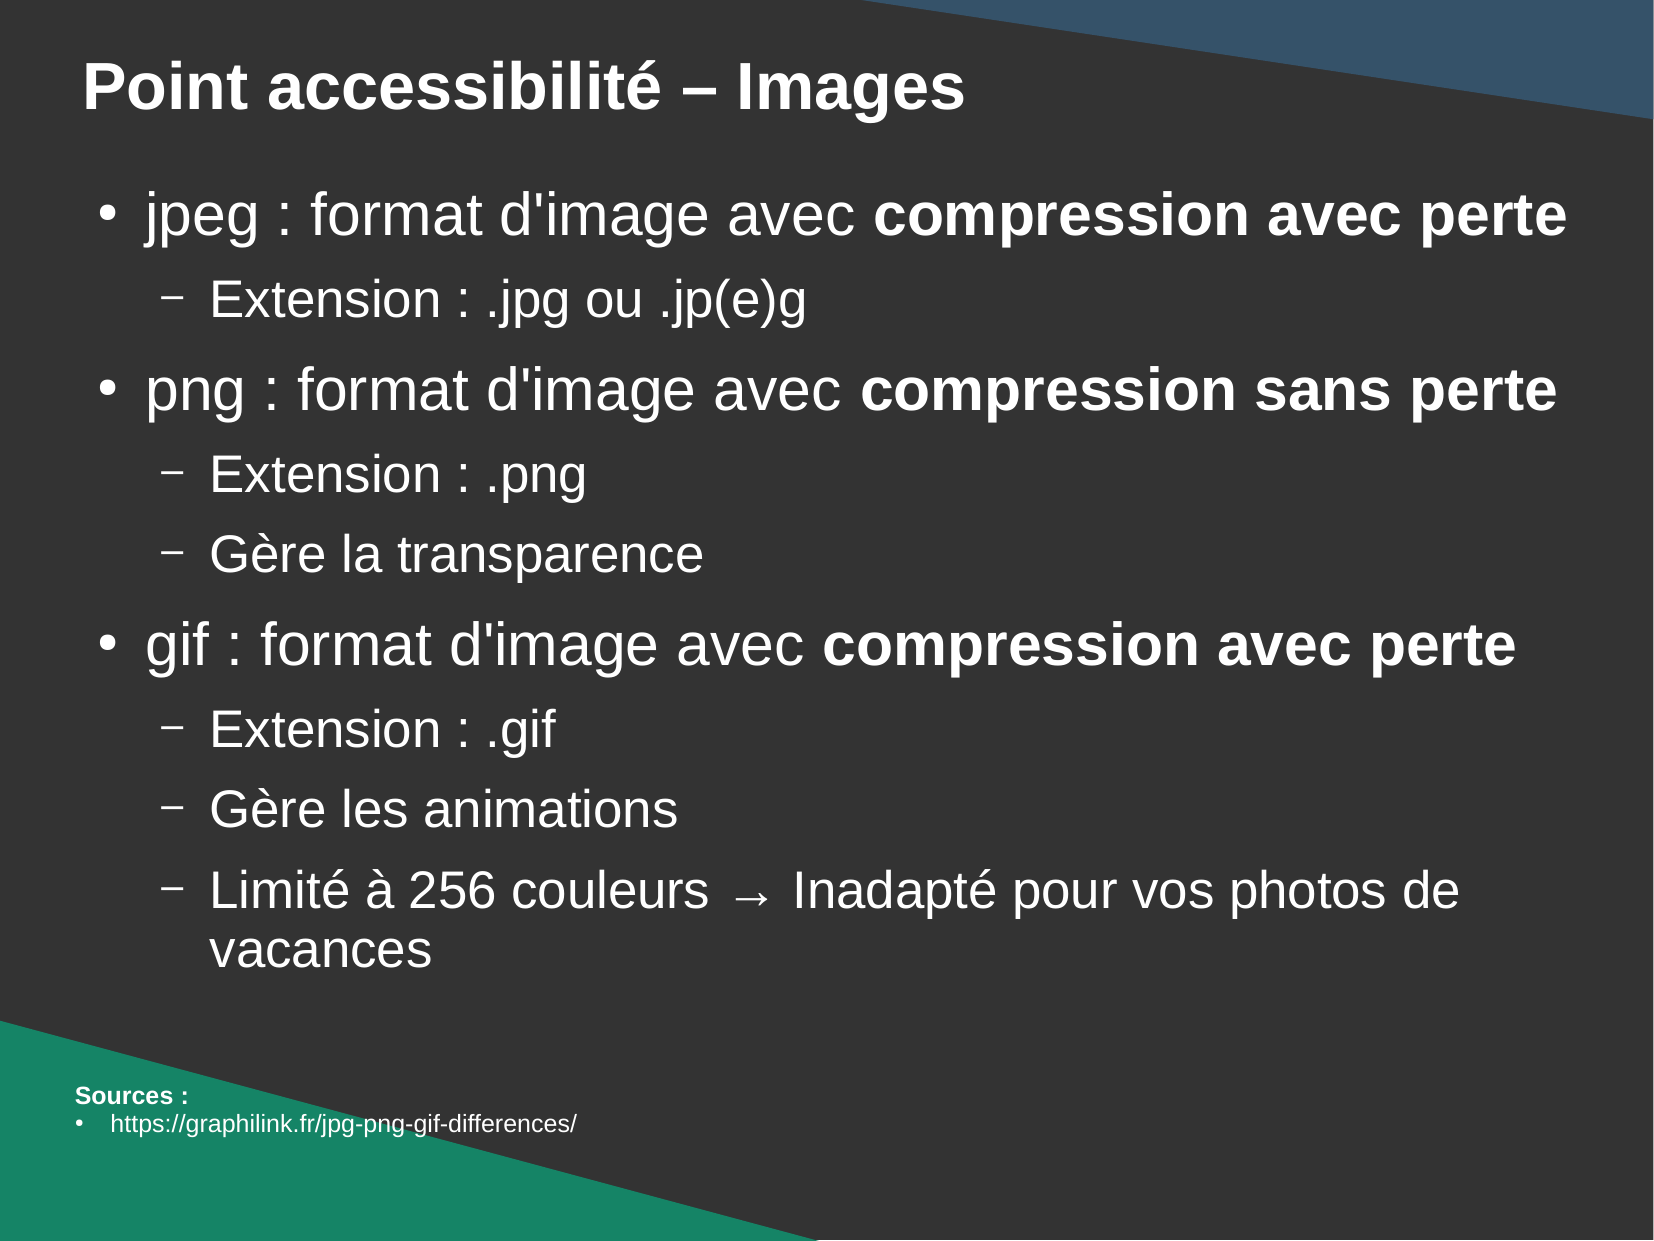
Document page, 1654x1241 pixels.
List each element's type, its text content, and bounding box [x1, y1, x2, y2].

text_box Sources : https://graphilink.fr/jpg-png-gif-differences/ [60, 1074, 1546, 1241]
list jpeg : format d'image avec compression avec perte Extension : .jpg ou .jp(e)g png : format d'image avec compression sans perte Extension : .png Gère la transparence gif : format d'image avec compression avec perte Extension : .gif Gère les animations Limité à 256 couleurs → Inadapté pour vos photos de vacances [80, 180, 1605, 981]
text_box [0, 1020, 199, 1241]
text_box [861, 0, 1654, 120]
title Point accessibilité – Images [82, 49, 1571, 162]
